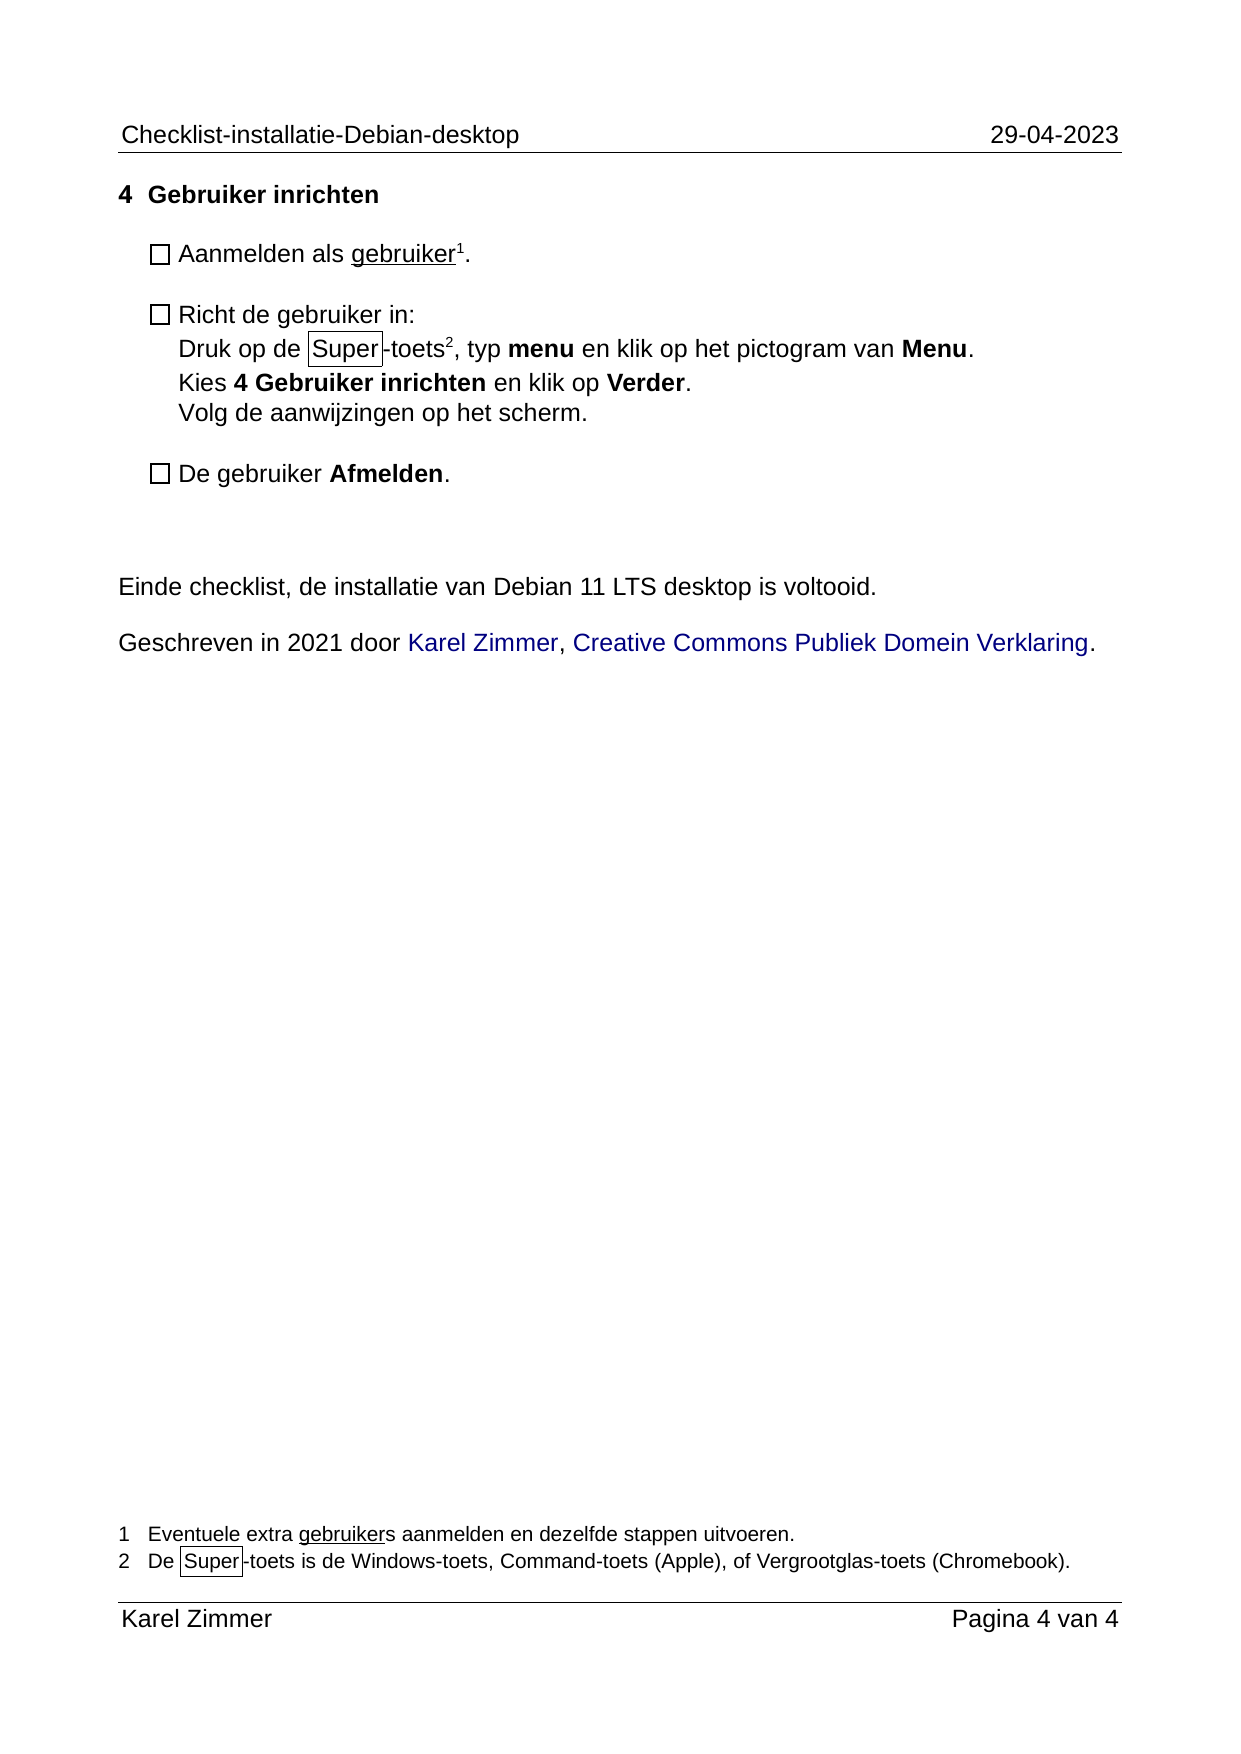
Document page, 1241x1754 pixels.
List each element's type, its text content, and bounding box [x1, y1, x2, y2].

text Geschreven in 2021 door Karel Zimmer, Creative Commons Publiek Domein Verklaring. [118, 629, 1122, 657]
table_cell [141, 398, 177, 428]
list Gebruiker inrichten [118, 177, 1122, 211]
text Einde checklist, de installatie van Debian 11 LTS desktop is voltooid. [118, 573, 1122, 601]
table_cell Volg de aanwijzingen op het scherm. [177, 398, 1122, 428]
table_cell [141, 368, 177, 398]
table_header Aanmelden als gebruiker. [177, 239, 1122, 269]
table_cell [177, 269, 1122, 300]
table_header [141, 239, 177, 269]
table_cell [141, 330, 177, 367]
table_cell [141, 300, 177, 330]
table_cell De gebruiker Afmelden. [177, 458, 1122, 489]
table_cell [141, 269, 177, 300]
table_cell [141, 428, 177, 458]
table_cell Kies 4 Gebruiker inrichten en klik op Verder. [177, 368, 1122, 398]
table_cell Richt de gebruiker in: [177, 300, 1122, 330]
table_cell Druk op de Super-toets, typ menu en klik op het pictogram van Menu. [177, 330, 1122, 367]
table_cell [177, 428, 1122, 458]
table_cell [141, 458, 177, 489]
